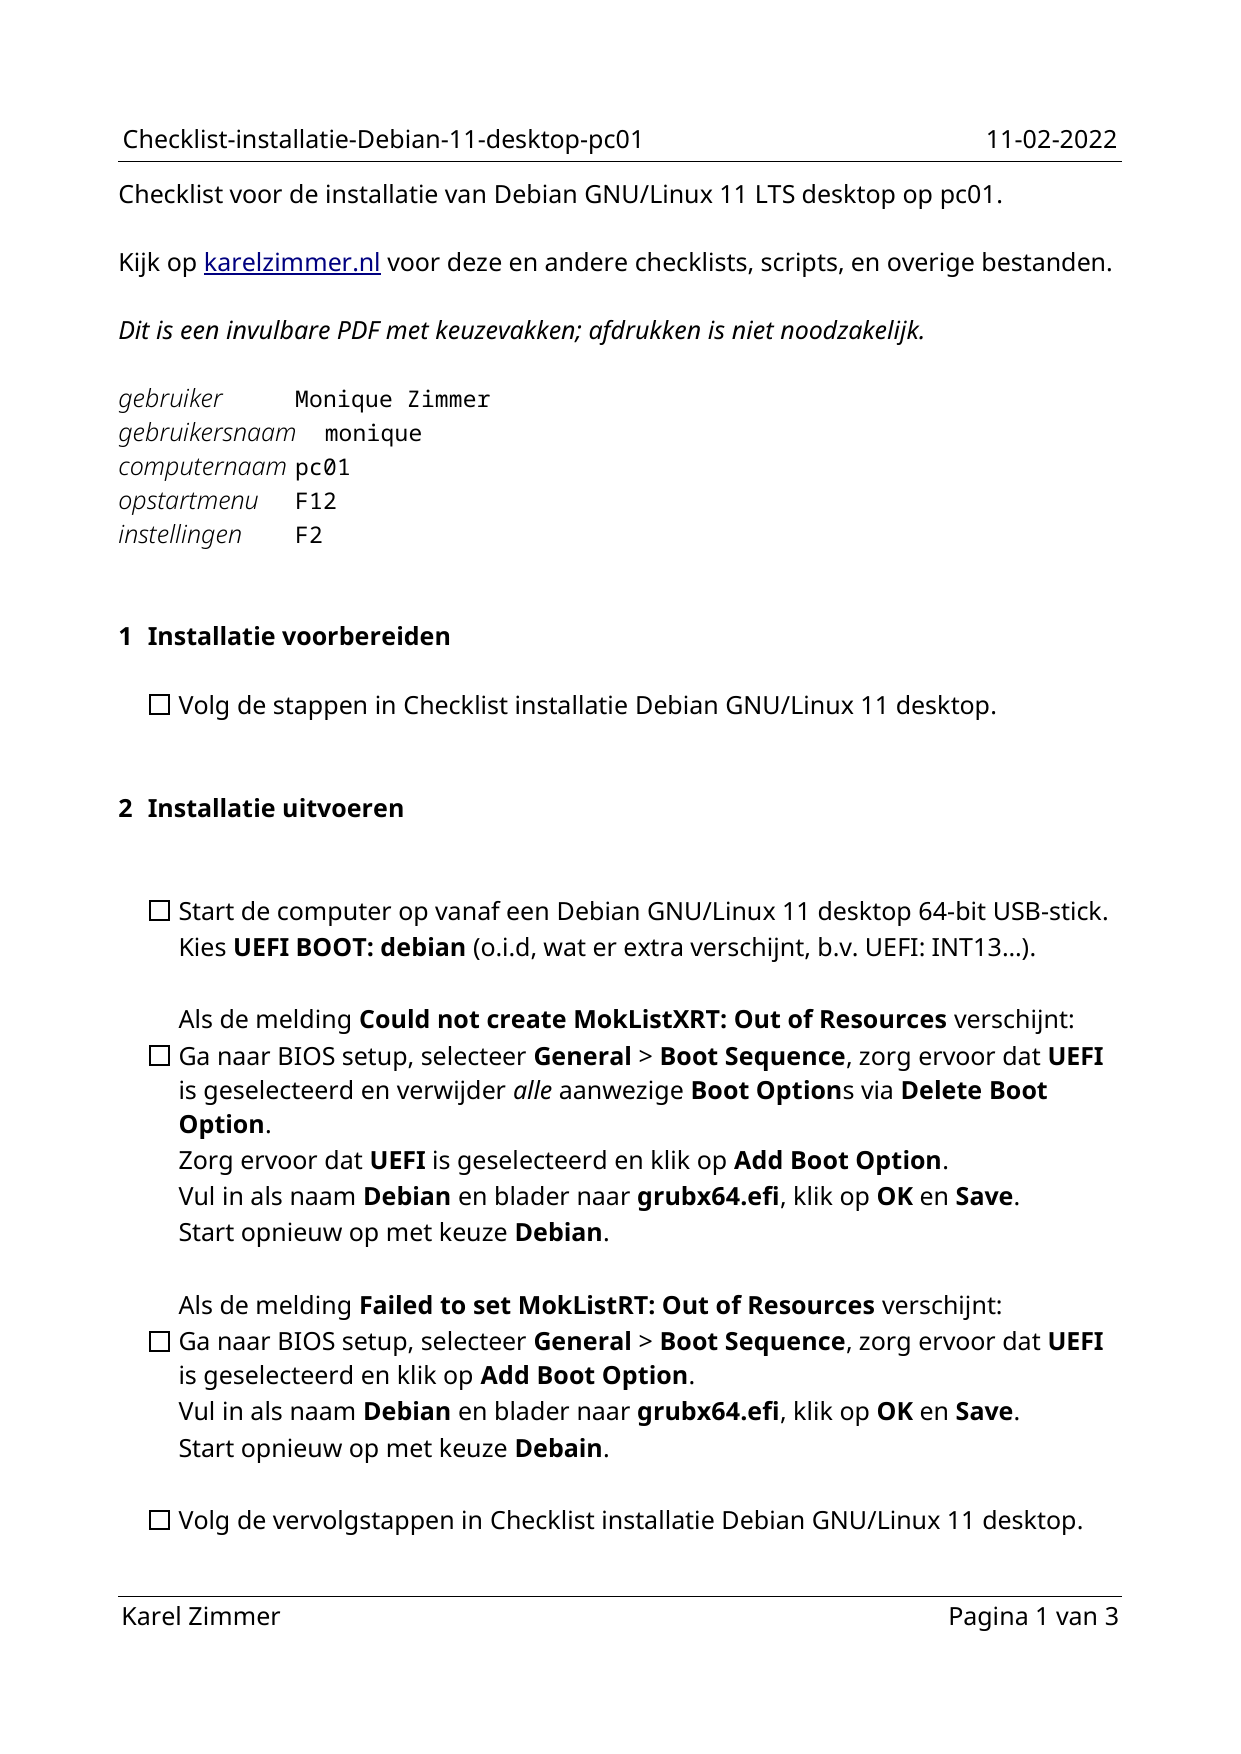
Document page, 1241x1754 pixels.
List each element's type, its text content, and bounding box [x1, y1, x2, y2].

text Dit is een invulbare PDF met keuzevakken; afdrukken is niet noodzakelijk. [118, 313, 1122, 347]
list Installatie voorbereiden [118, 618, 1122, 652]
table_header [141, 893, 177, 929]
table_cell Vul in als naam Debian en blader naar grubx64.efi, klik op OK en Save. [177, 1393, 1120, 1429]
table_cell [141, 929, 177, 965]
table_cell [141, 1178, 177, 1214]
list Installatie uitvoeren [118, 791, 1122, 824]
table_cell Start opnieuw op met keuze Debian. [177, 1214, 1120, 1250]
table_header Start de computer op vanaf een Debian GNU/Linux 11 desktop 64-bit USB-stick. [177, 893, 1120, 929]
table_cell [141, 1001, 177, 1037]
table_cell [141, 1214, 177, 1250]
table_header [141, 686, 177, 723]
table_cell [141, 965, 177, 1001]
table_cell [177, 1250, 1120, 1287]
table_cell [141, 1323, 177, 1393]
table_cell Als de melding Failed to set MokListRT: Out of Resources verschijnt: [177, 1287, 1120, 1323]
text computernaam pc01 [118, 449, 1122, 483]
table_cell Volg de vervolgstappen in Checklist installatie Debian GNU/Linux 11 desktop. [177, 1502, 1120, 1538]
table_cell Zorg ervoor dat UEFI is geselecteerd en klik op Add Boot Option. [177, 1142, 1120, 1178]
text Kijk op karelzimmer.nl voor deze en andere checklists, scripts, en overige bestanden. [118, 245, 1122, 279]
text instellingen F2 [118, 517, 1122, 551]
table_cell Ga naar BIOS setup, selecteer General > Boot Sequence, zorg ervoor dat UEFI is geselecteerd en verwijder alle aanwezige Boot Options via Delete Boot Option. [177, 1038, 1120, 1142]
text gebruiker Monique Zimmer [118, 381, 1122, 415]
table_cell [141, 1466, 177, 1502]
table_cell [141, 1287, 177, 1323]
table_cell Ga naar BIOS setup, selecteer General > Boot Sequence, zorg ervoor dat UEFI is geselecteerd en klik op Add Boot Option. [177, 1323, 1120, 1393]
text gebruikersnaam monique [118, 415, 1122, 449]
table_cell [141, 1429, 177, 1466]
table_cell [177, 1466, 1120, 1502]
text Checklist voor de installatie van Debian GNU/Linux 11 LTS desktop op pc01. [118, 177, 1122, 211]
table_cell [177, 965, 1120, 1001]
table_cell Vul in als naam Debian en blader naar grubx64.efi, klik op OK en Save. [177, 1178, 1120, 1214]
table_cell [141, 1038, 177, 1142]
table_cell [141, 1393, 177, 1429]
table_cell Kies UEFI BOOT: debian (o.i.d, wat er extra verschijnt, b.v. UEFI: INT13...). [177, 929, 1120, 965]
table_cell [141, 1142, 177, 1178]
table_cell [141, 1250, 177, 1287]
table_cell [141, 1502, 177, 1538]
table_header Volg de stappen in Checklist installatie Debian GNU/Linux 11 desktop. [177, 686, 1120, 723]
table_cell Als de melding Could not create MokListXRT: Out of Resources verschijnt: [177, 1001, 1120, 1037]
table_cell Start opnieuw op met keuze Debain. [177, 1429, 1120, 1466]
list opstartmenu F12 [118, 483, 1122, 517]
